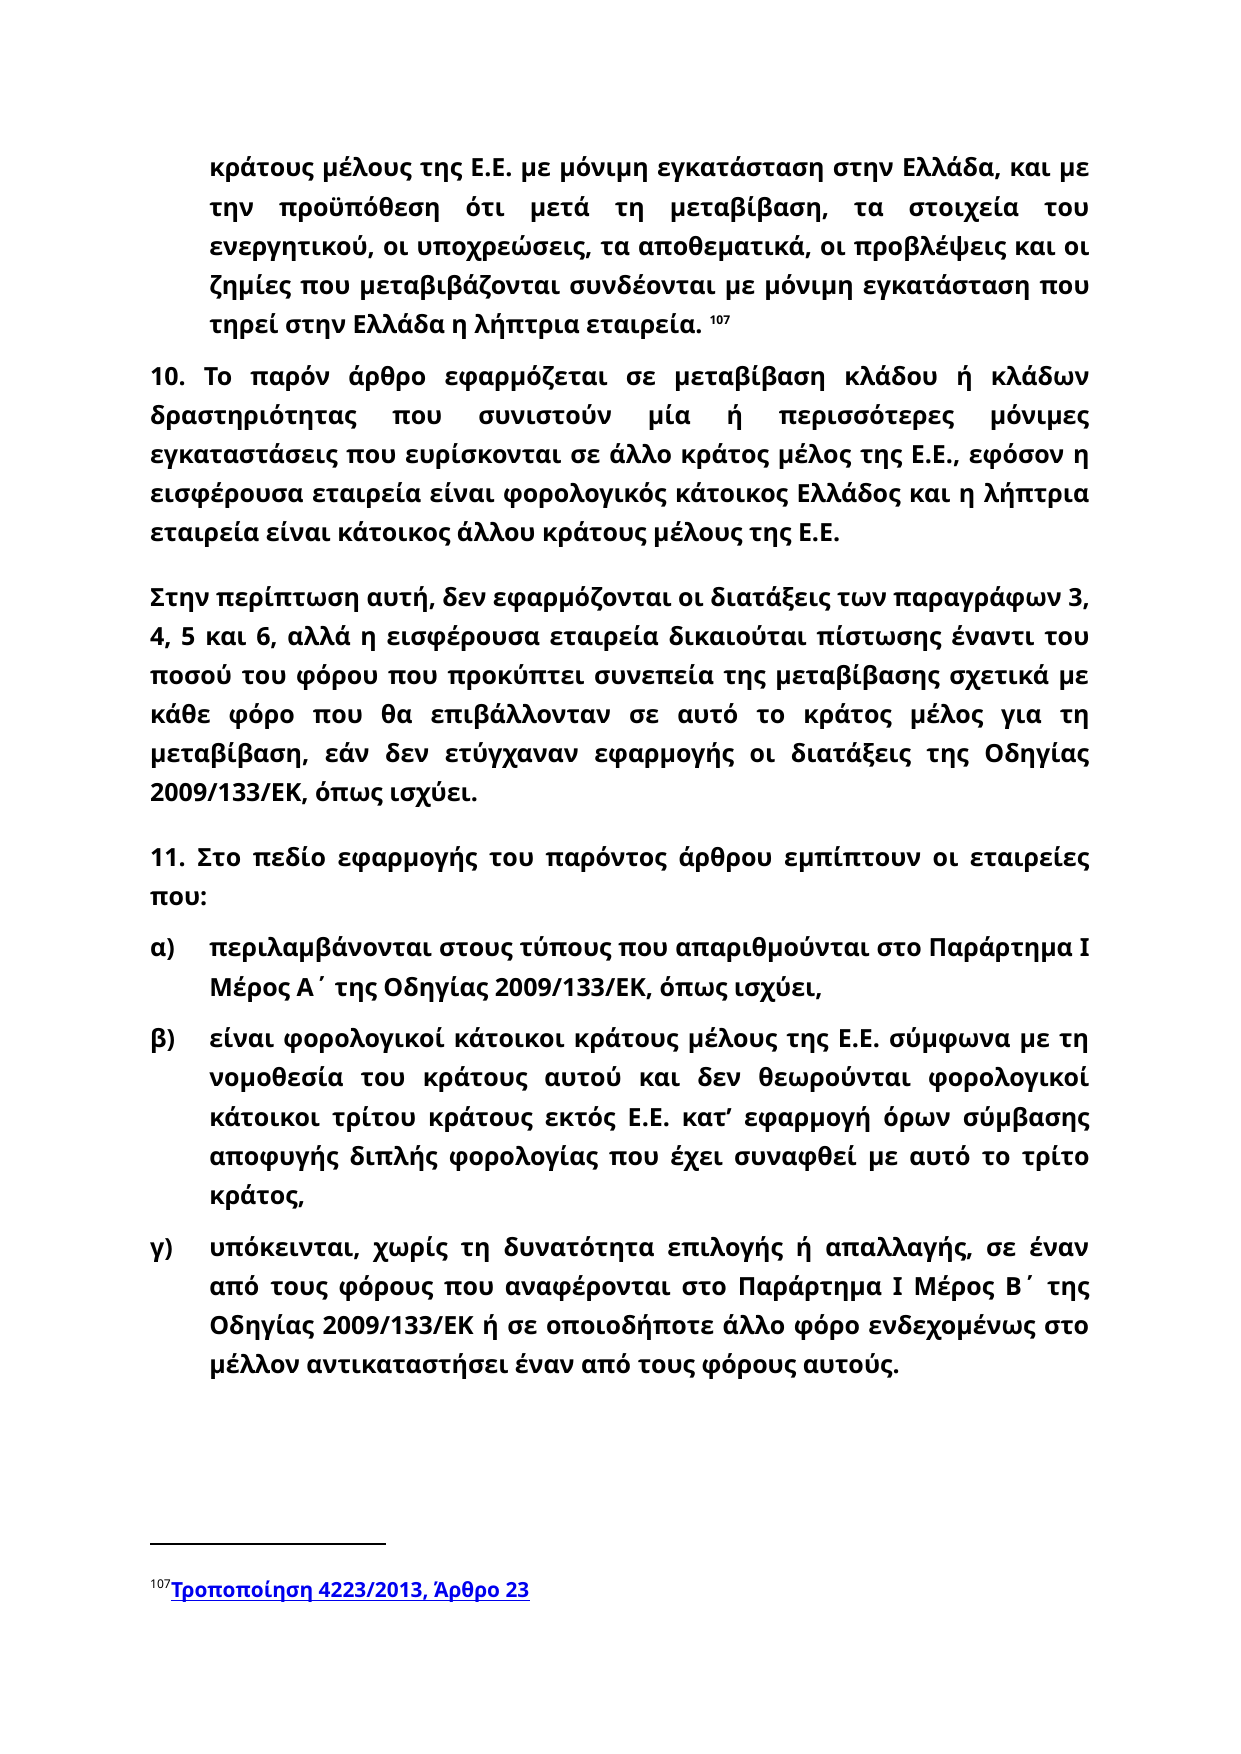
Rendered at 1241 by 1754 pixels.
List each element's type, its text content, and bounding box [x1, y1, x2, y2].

text 10. Το παρόν άρθρο εφαρμόζεται σε μεταβίβαση κλάδου ή κλάδων δραστηριότητας που συνιστούν μία ή περισσότερες μόνιμες εγκαταστάσεις που ευρίσκονται σε άλλο κράτος μέλος της Ε.Ε., εφόσον η εισφέρουσα εταιρεία είναι φορολογικός κάτοικος Ελλάδος και η λήπτρια εταιρεία είναι κάτοικος άλλου κράτους μέλους της Ε.Ε. [150, 358, 1090, 549]
text 11. Στο πεδίο εφαρμογής του παρόντος άρθρου εμπίπτουν οι εταιρείες που: [150, 839, 1090, 912]
text Τροποποίηση 4223/2013, Άρθρο 23 [150, 1576, 1090, 1604]
list α) περιλαμβάνονται στους τύπους που απαριθμούνται στο Παράρτημα Ι Μέρος Α΄ της Οδηγίας 2009/133/ΕΚ, όπως ισχύει, [150, 930, 1090, 1003]
list γ) υπόκεινται, χωρίς τη δυνατότητα επιλογής ή απαλλαγής, σε έναν από τους φόρους που αναφέρονται στο Παράρτημα Ι Μέρος Β΄ της Οδηγίας 2009/133/ΕΚ ή σε οποιοδήποτε άλλο φόρο ενδεχομένως στο μέλλον αντικαταστήσει έναν από τους φόρους αυτούς. [150, 1229, 1090, 1381]
list β) είναι φορολογικοί κάτοικοι κράτους μέλους της Ε.Ε. σύμφωνα με τη νομοθεσία του κράτους αυτού και δεν θεωρούνται φορολογικοί κάτοικοι τρίτου κράτους εκτός Ε.Ε. κατ’ εφαρμογή όρων σύμβασης αποφυγής διπλής φορολογίας που έχει συναφθεί με αυτό το τρίτο κράτος, [150, 1021, 1090, 1212]
text Στην περίπτωση αυτή, δεν εφαρμόζονται οι διατάξεις των παραγράφων 3, 4, 5 και 6, αλλά η εισφέρουσα εταιρεία δικαιούται πίστωσης έναντι του ποσού του φόρου που προκύπτει συνεπεία της μεταβίβασης σχετικά με κάθε φόρο που θα επιβάλλονταν σε αυτό το κράτος μέλος για τη μεταβίβαση, εάν δεν ετύγχαναν εφαρμογής οι διατάξεις της Οδηγίας 2009/133/ΕΚ, όπως ισχύει. [150, 579, 1090, 809]
list κράτους μέλους της Ε.Ε. με μόνιμη εγκατάσταση στην Ελλάδα, και με την προϋπόθεση ότι μετά τη μεταβίβαση, τα στοιχεία του ενεργητικού, οι υποχρεώσεις, τα αποθεματικά, οι προβλέψεις και οι ζημίες που μεταβιβάζονται συνδέονται με μόνιμη εγκατάσταση που τηρεί στην Ελλάδα η λήπτρια εταιρεία. [150, 150, 1090, 341]
